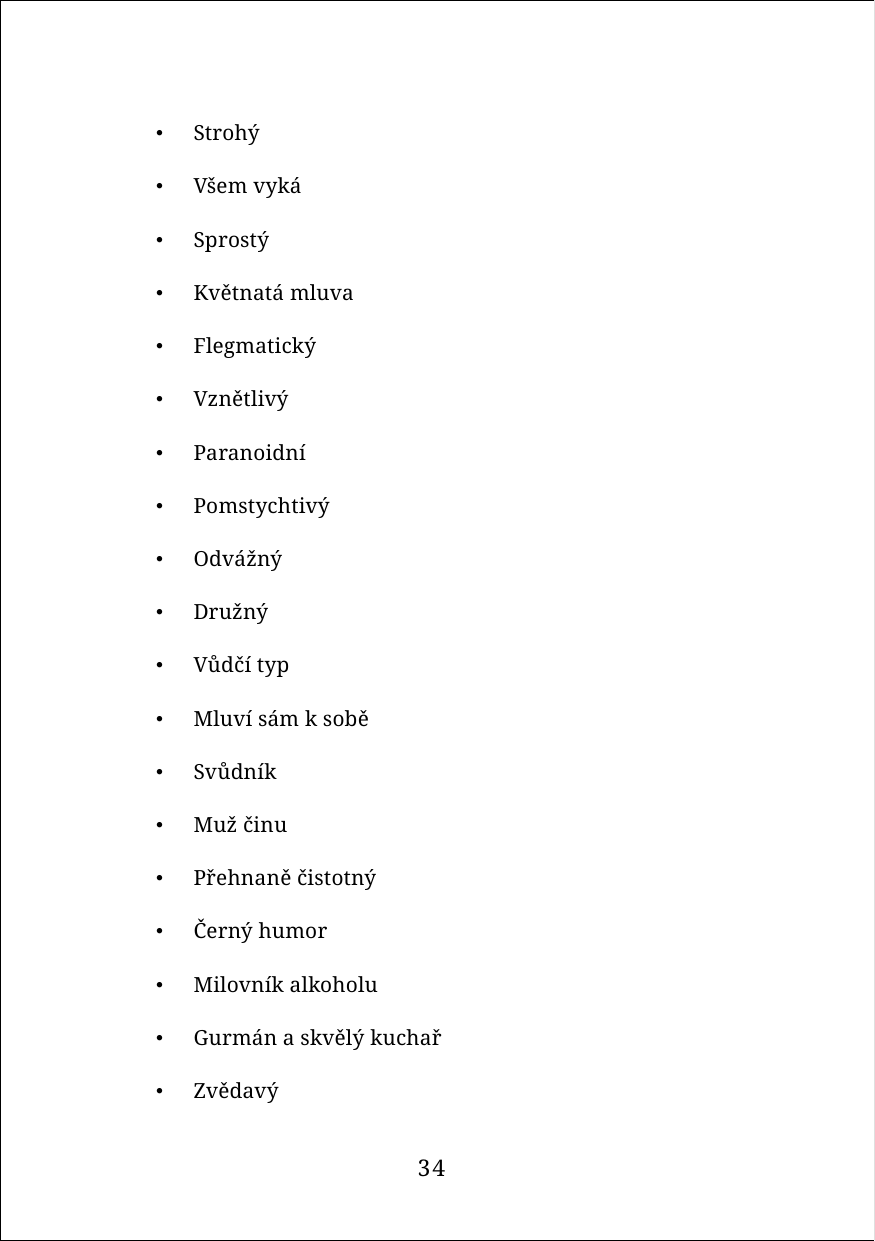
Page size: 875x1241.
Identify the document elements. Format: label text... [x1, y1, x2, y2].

list Zvědavý [156, 1076, 756, 1105]
list Milovník alkoholu [156, 970, 756, 998]
list Paranoidní [156, 438, 756, 466]
list Mluví sám k sobě [156, 704, 756, 732]
list Svůdník [156, 757, 756, 785]
list Vůdčí typ [156, 651, 756, 679]
list Sprostý [156, 225, 756, 253]
list Černý humor [156, 917, 756, 945]
list Květnatá mluva [156, 278, 756, 306]
list Odvážný [156, 544, 756, 572]
list Družný [156, 597, 756, 626]
list Gurmán a skvělý kuchař [156, 1023, 756, 1052]
list Pomstychtivý [156, 491, 756, 519]
list Flegmatický [156, 331, 756, 359]
list Muž činu [156, 810, 756, 839]
list Všem vyká [156, 171, 756, 200]
list Přehnaně čistotný [156, 863, 756, 892]
list Strohý [156, 118, 756, 147]
list Vznětlivý [156, 384, 756, 413]
